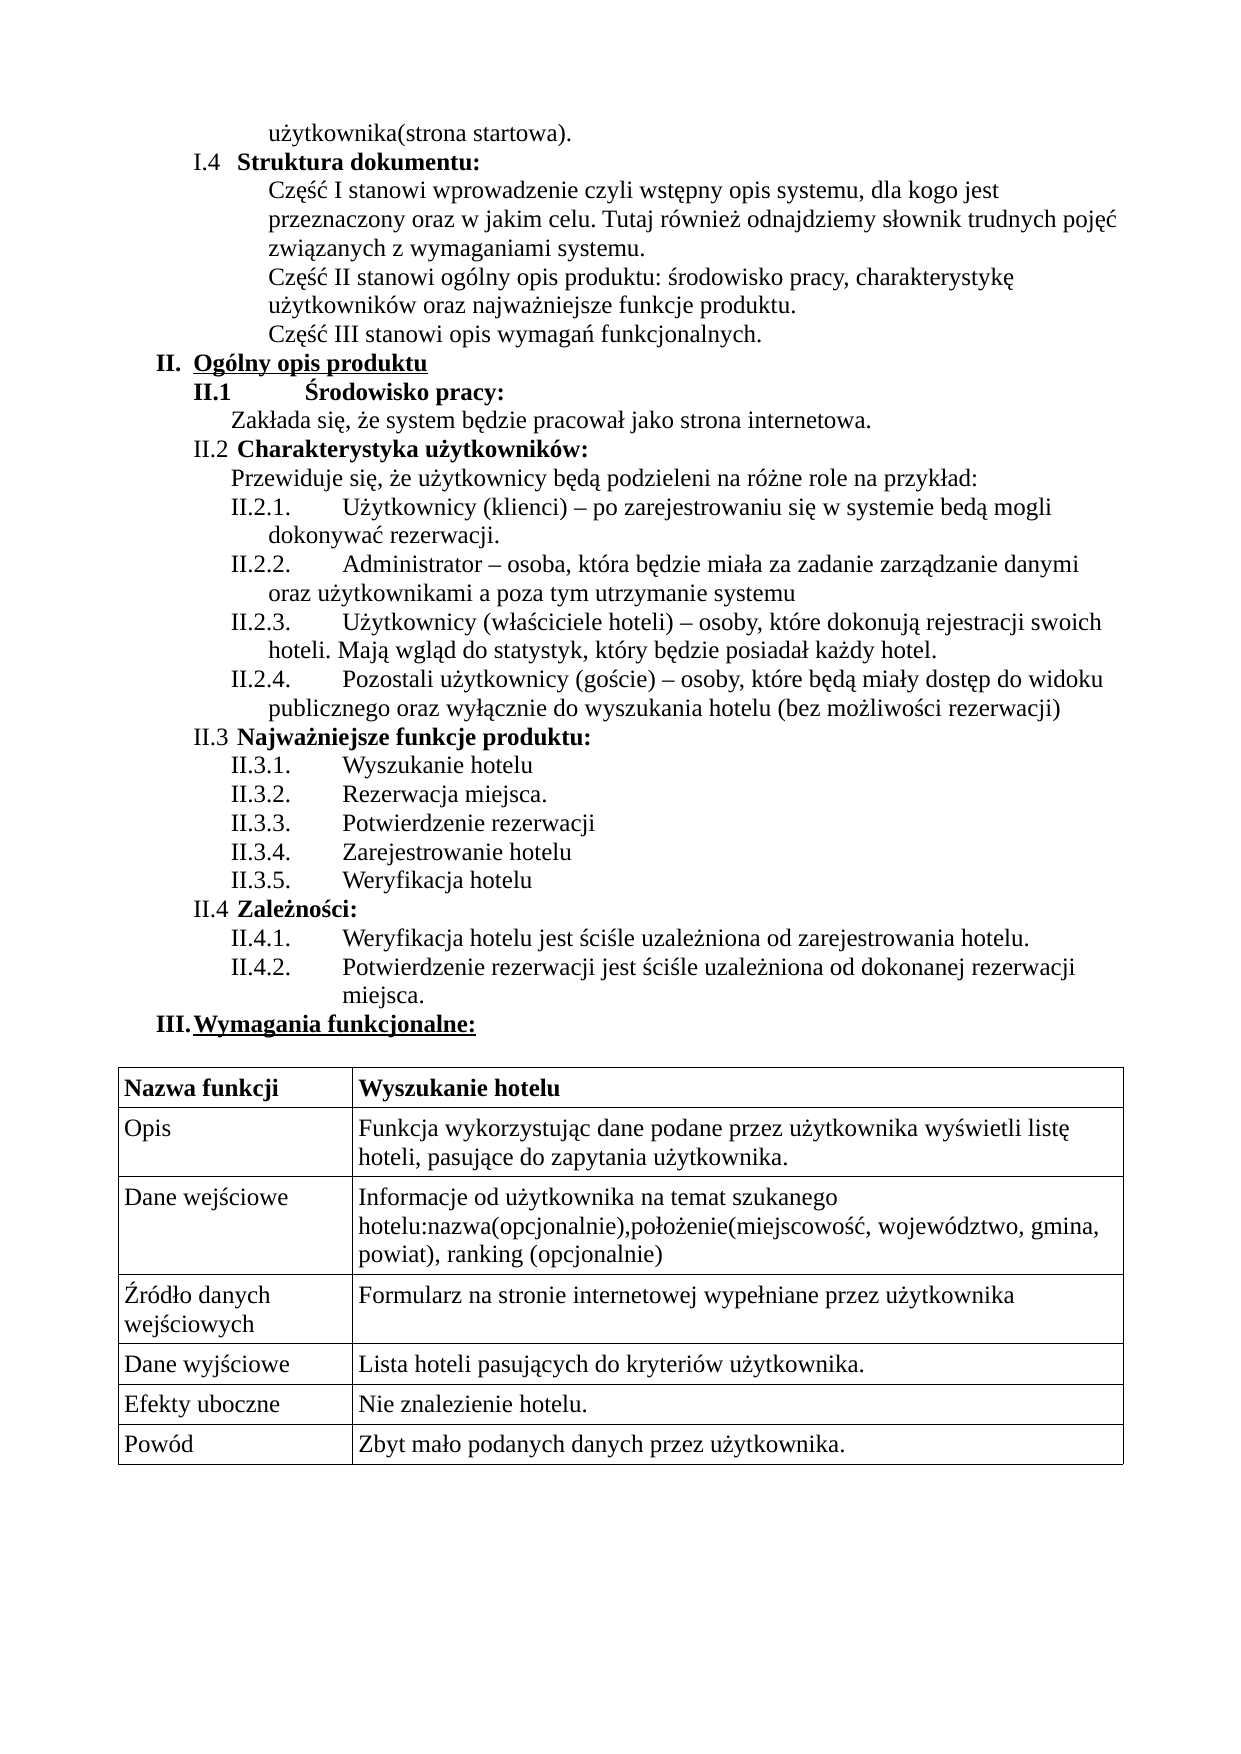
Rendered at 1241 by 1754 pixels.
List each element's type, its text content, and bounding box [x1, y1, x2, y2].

list Część II stanowi ogólny opis produktu: środowisko pracy, charakterystykę użytkowników oraz najważniejsze funkcje produktu. [231, 262, 1122, 319]
list Najważniejsze funkcje produktu: [193, 722, 1122, 751]
list Struktura dokumentu: [193, 147, 1122, 176]
table_header Wyszukanie hotelu [353, 1068, 1123, 1107]
table_cell Efekty uboczne [119, 1385, 352, 1424]
list Część I stanowi wprowadzenie czyli wstępny opis systemu, dla kogo jest przeznaczony oraz w jakim celu. Tutaj również odnajdziemy słownik trudnych pojęć związanych z wymaganiami systemu. [231, 176, 1122, 262]
list Pozostali użytkownicy (goście) – osoby, które będą miały dostęp do widoku publicznego oraz wyłącznie do wyszukania hotelu (bez możliwości rezerwacji) [231, 664, 1122, 722]
list Część III stanowi opis wymagań funkcjonalnych. [231, 319, 1122, 348]
list Weryfikacja hotelu jest ściśle uzależniona od zarejestrowania hotelu. [231, 923, 1122, 952]
list Zakłada się, że system będzie pracował jako strona internetowa. [193, 406, 1122, 434]
table_cell Nie znalezienie hotelu. [353, 1385, 1123, 1424]
list Rezerwacja miejsca. [231, 779, 1122, 808]
list Zarejestrowanie hotelu [231, 837, 1122, 866]
table_cell Lista hoteli pasujących do kryteriów użytkownika. [353, 1344, 1123, 1383]
list Wymagania funkcjonalne: [156, 1009, 1122, 1038]
table_header Nazwa funkcji [119, 1068, 352, 1107]
table_cell Dane wejściowe [119, 1177, 352, 1274]
table_cell Opis [119, 1108, 352, 1176]
list Potwierdzenie rezerwacji jest ściśle uzależniona od dokonanej rezerwacji miejsca. [231, 952, 1122, 1009]
list Zależności: [193, 894, 1122, 923]
list Administrator – osoba, która będzie miała za zadanie zarządzanie danymi oraz użytkownikami a poza tym utrzymanie systemu [231, 549, 1122, 607]
list Środowisko pracy: [193, 377, 1122, 406]
table_cell Dane wyjściowe [119, 1344, 352, 1383]
list użytkownika(strona startowa). [231, 118, 1122, 147]
list Użytkownicy (właściciele hoteli) – osoby, które dokonują rejestracji swoich hoteli. Mają wgląd do statystyk, który będzie posiadał każdy hotel. [231, 607, 1122, 664]
table_cell Zbyt mało podanych danych przez użytkownika. [353, 1425, 1123, 1464]
list Potwierdzenie rezerwacji [231, 808, 1122, 837]
list Weryfikacja hotelu [231, 866, 1122, 894]
list Ogólny opis produktu [156, 348, 1122, 377]
table_cell Powód [119, 1425, 352, 1464]
list Przewiduje się, że użytkownicy będą podzieleni na różne role na przykład: [193, 463, 1122, 492]
table_cell Źródło danych wejściowych [119, 1275, 352, 1343]
list Charakterystyka użytkowników: [193, 434, 1122, 463]
table_cell Formularz na stronie internetowej wypełniane przez użytkownika [353, 1275, 1123, 1343]
table_cell Informacje od użytkownika na temat szukanego hotelu:nazwa(opcjonalnie),położenie(miejscowość, województwo, gmina, powiat), ranking (opcjonalnie) [353, 1177, 1123, 1274]
list Użytkownicy (klienci) – po zarejestrowaniu się w systemie bedą mogli dokonywać rezerwacji. [231, 492, 1122, 549]
table_cell Funkcja wykorzystując dane podane przez użytkownika wyświetli listę hoteli, pasujące do zapytania użytkownika. [353, 1108, 1123, 1176]
list Wyszukanie hotelu [231, 751, 1122, 779]
